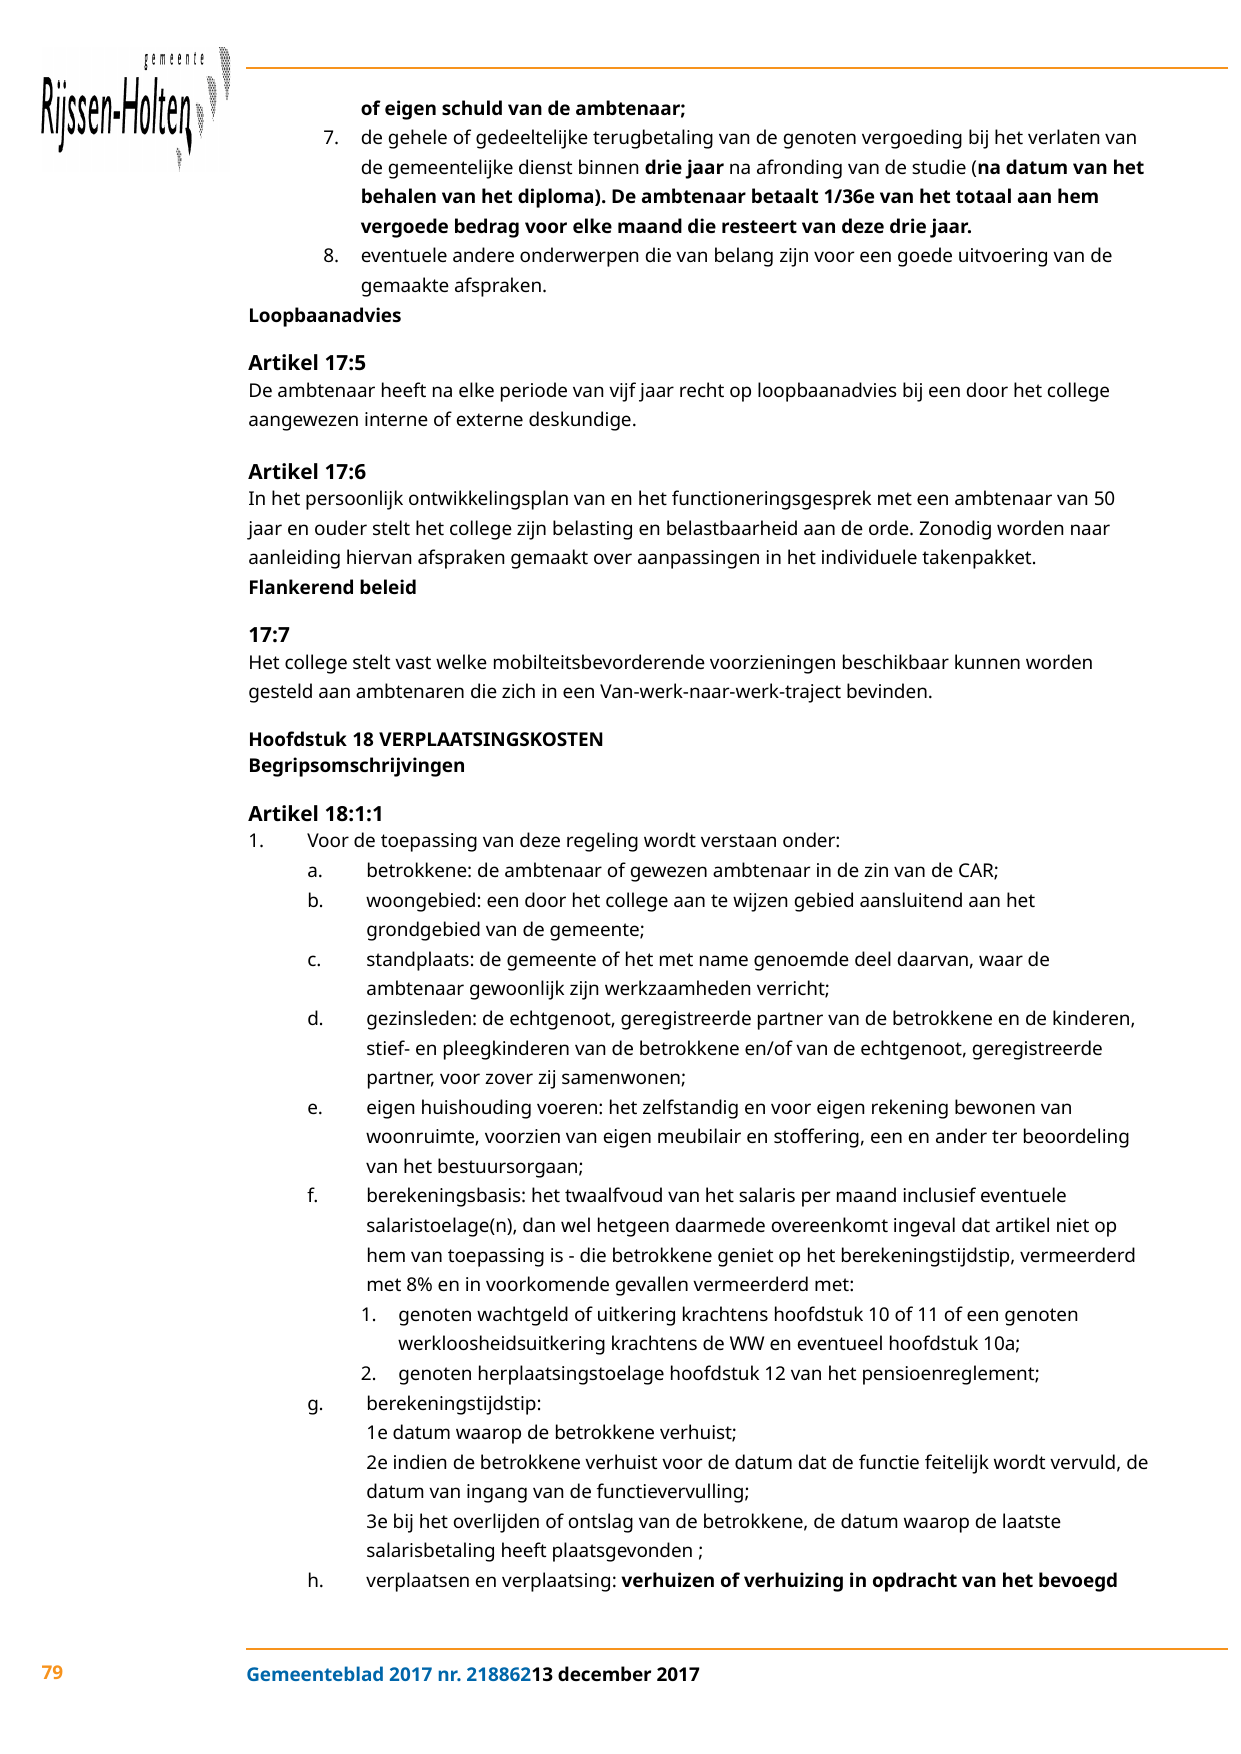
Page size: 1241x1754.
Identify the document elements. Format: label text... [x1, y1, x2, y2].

text Hoofdstuk 18 VERPLAATSINGSKOSTEN [248, 724, 1152, 753]
text In het persoonlijk ontwikkelingsplan van en het functioneringsgesprek met een ambtenaar van 50 jaar en ouder stelt het college zijn belasting en belastbaarheid aan de orde. Zonodig worden naar aanleiding hiervan afspraken gemaakt over aanpassingen in het individuele takenpakket. [248, 485, 1152, 570]
list eigen huishouding voeren: het zelfstandig en voor eigen rekening bewonen van woonruimte, voorzien van eigen meubilair en stoffering, een en ander ter beoordeling van het bestuursorgaan; [307, 1094, 1152, 1179]
text Begripsomschrijvingen [248, 753, 1152, 778]
list woongebied: een door het college aan te wijzen gebied aansluitend aan het grondgebied van de gemeente; [307, 887, 1152, 942]
list Voor de toepassing van deze regeling wordt verstaan onder: [248, 828, 1152, 853]
text Het college stelt vast welke mobilteitsbevorderende voorzieningen beschikbaar kunnen worden gesteld aan ambtenaren die zich in een Van-werk-naar-werk-traject bevinden. [248, 649, 1152, 704]
text Artikel 17:5 [248, 348, 1152, 377]
list gezinsleden: de echtgenoot, geregistreerde partner van de betrokkene en de kinderen, stief- en pleegkinderen van de betrokkene en/of van de echtgenoot, geregistreerde partner, voor zover zij samenwonen; [307, 1005, 1152, 1090]
text De ambtenaar heeft na elke periode van vijf jaar recht op loopbaanadvies bij een door het college aangewezen interne of externe deskundige. [248, 377, 1152, 432]
list verplaatsen en verplaatsing: verhuizen of verhuizing in opdracht van het bevoegd [307, 1567, 1152, 1593]
text Artikel 18:1:1 [248, 799, 1152, 828]
picture [41, 47, 231, 172]
list 1e datum waarop de betrokkene verhuist; [307, 1419, 1152, 1445]
list berekeningstijdstip: [307, 1390, 1152, 1416]
list of eigen schuld van de ambtenaar; [323, 95, 1152, 121]
list 3e bij het overlijden of ontslag van de betrokkene, de datum waarop de laatste salarisbetaling heeft plaatsgevonden ; [307, 1508, 1152, 1563]
text Flankerend beleid [248, 574, 1152, 600]
list eventuele andere onderwerpen die van belang zijn voor een goede uitvoering van de gemaakte afspraken. [323, 243, 1152, 298]
list de gehele of gedeeltelijke terugbetaling van de genoten vergoeding bij het verlaten van de gemeentelijke dienst binnen drie jaar na afronding van de studie (na datum van het behalen van het diploma). De ambtenaar betaalt 1/36e van het totaal aan hem vergoede bedrag voor elke maand die resteert van deze drie jaar. [323, 124, 1152, 239]
list betrokkene: de ambtenaar of gewezen ambtenaar in de zin van de CAR; [307, 857, 1152, 883]
text 17:7 [248, 621, 1152, 649]
list berekeningsbasis: het twaalfvoud van het salaris per maand inclusief eventuele salaristoelage(n), dan wel hetgeen daarmede overeenkomt ingeval dat artikel niet op hem van toepassing is - die betrokkene geniet op het berekeningstijdstip, vermeerderd met 8% en in voorkomende gevallen vermeerderd met: [307, 1183, 1152, 1297]
text Loopbaanadvies [248, 302, 1152, 328]
list genoten wachtgeld of uitkering krachtens hoofdstuk 10 of 11 of een genoten werkloosheidsuitkering krachtens de WW en eventueel hoofdstuk 10a; [361, 1301, 1152, 1356]
text Artikel 17:6 [248, 457, 1152, 485]
list genoten herplaatsingstoelage hoofdstuk 12 van het pensioenreglement; [361, 1360, 1152, 1386]
list 2e indien de betrokkene verhuist voor de datum dat de functie feitelijk wordt vervuld, de datum van ingang van de functievervulling; [307, 1449, 1152, 1504]
list standplaats: de gemeente of het met name genoemde deel daarvan, waar de ambtenaar gewoonlijk zijn werkzaamheden verricht; [307, 946, 1152, 1001]
